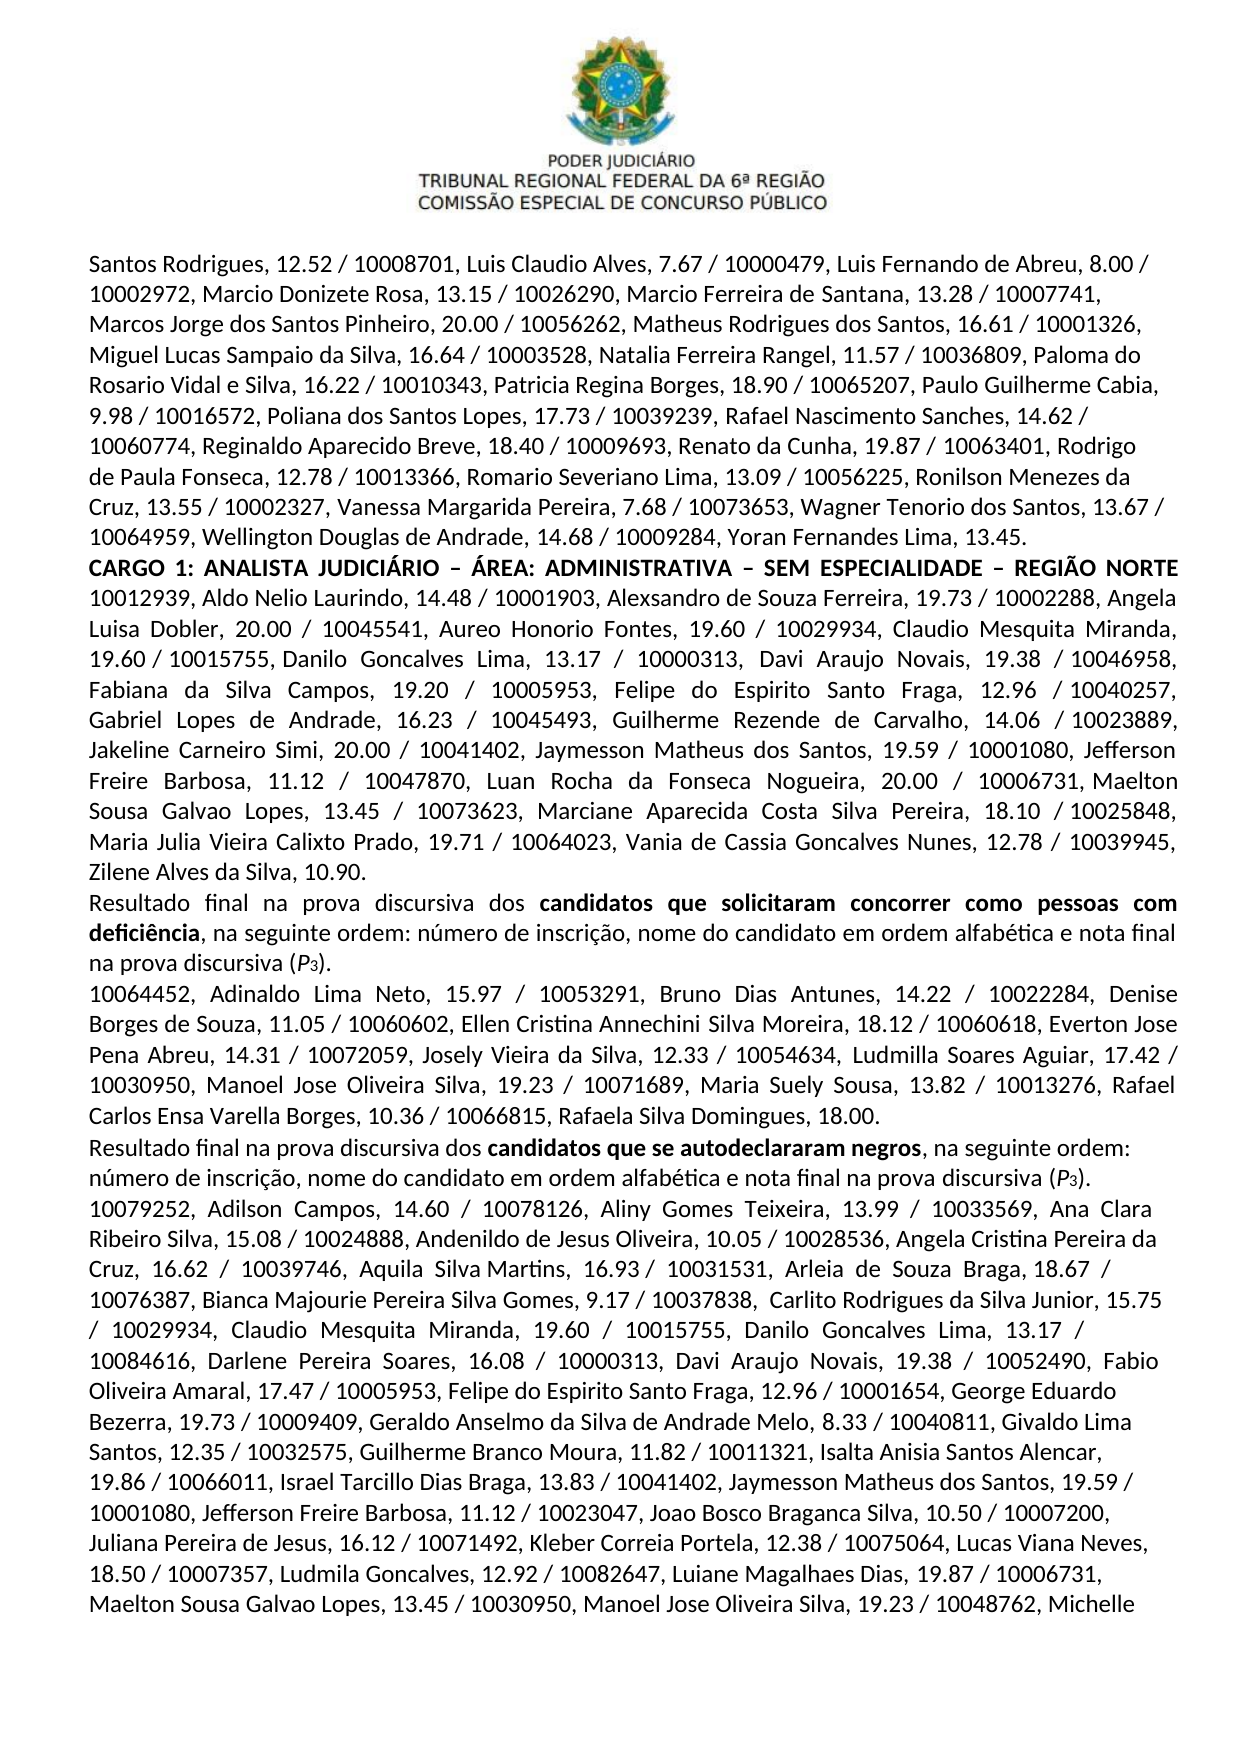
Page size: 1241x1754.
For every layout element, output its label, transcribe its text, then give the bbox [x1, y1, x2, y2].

text CARGO 1: ANALISTA JUDICIÁRIO – ÁREA: ADMINISTRATIVA – SEM ESPECIALIDADE – REGIÃO NORTE 10012939, Aldo Nelio Laurindo, 14.48 / 10001903, Alexsandro de Souza Ferreira, 19.73 / 10002288, Angela Luisa Dobler, 20.00 / 10045541, Aureo Honorio Fontes, 19.60 / 10029934, Claudio Mesquita Miranda, 19.60 / 10015755, Danilo Goncalves Lima, 13.17 / 10000313, Davi Araujo Novais, 19.38 / 10046958, Fabiana da Silva Campos, 19.20 / 10005953, Felipe do Espirito Santo Fraga, 12.96 / 10040257, Gabriel Lopes de Andrade, 16.23 / 10045493, Guilherme Rezende de Carvalho, 14.06 / 10023889, Jakeline Carneiro Simi, 20.00 / 10041402, Jaymesson Matheus dos Santos, 19.59 / 10001080, Jefferson Freire Barbosa, 11.12 / 10047870, Luan Rocha da Fonseca Nogueira, 20.00 / 10006731, Maelton Sousa Galvao Lopes, 13.45 / 10073623, Marciane Aparecida Costa Silva Pereira, 18.10 / 10025848, Maria Julia Vieira Calixto Prado, 19.71 / 10064023, Vania de Cassia Goncalves Nunes, 12.78 / 10039945, Zilene Alves da Silva, 10.90. [89, 552, 1179, 887]
text Resultado final na prova discursiva dos candidatos que se autodeclararam negros, na seguinte ordem: número de inscrição, nome do candidato em ordem alfabética e nota final na prova discursiva (P3). 10079252, Adilson Campos, 14.60 / 10078126, Aliny Gomes Teixeira, 13.99 / 10033569, Ana Clara Ribeiro Silva, 15.08 / 10024888, Andenildo de Jesus Oliveira, 10.05 / 10028536, Angela Cristina Pereira da Cruz, 16.62 / 10039746, Aquila Silva Martins, 16.93 / 10031531, Arleia de Souza Braga, 18.67 / 10076387, Bianca Majourie Pereira Silva Gomes, 9.17 / 10037838, Carlito Rodrigues da Silva Junior, 15.75 / 10029934, Claudio Mesquita Miranda, 19.60 / 10015755, Danilo Goncalves Lima, 13.17 / 10084616, Darlene Pereira Soares, 16.08 / 10000313, Davi Araujo Novais, 19.38 / 10052490, Fabio Oliveira Amaral, 17.47 / 10005953, Felipe do Espirito Santo Fraga, 12.96 / 10001654, George Eduardo Bezerra, 19.73 / 10009409, Geraldo Anselmo da Silva de Andrade Melo, 8.33 / 10040811, Givaldo Lima Santos, 12.35 / 10032575, Guilherme Branco Moura, 11.82 / 10011321, Isalta Anisia Santos Alencar, 19.86 / 10066011, Israel Tarcillo Dias Braga, 13.83 / 10041402, Jaymesson Matheus dos Santos, 19.59 / 10001080, Jefferson Freire Barbosa, 11.12 / 10023047, Joao Bosco Braganca Silva, 10.50 / 10007200, Juliana Pereira de Jesus, 16.12 / 10071492, Kleber Correia Portela, 12.38 / 10075064, Lucas Viana Neves, 18.50 / 10007357, Ludmila Goncalves, 12.92 / 10082647, Luiane Magalhaes Dias, 19.87 / 10006731, Maelton Sousa Galvao Lopes, 13.45 / 10030950, Manoel Jose Oliveira Silva, 19.23 / 10048762, Michelle [89, 1132, 1179, 1619]
text Santos Rodrigues, 12.52 / 10008701, Luis Claudio Alves, 7.67 / 10000479, Luis Fernando de Abreu, 8.00 / 10002972, Marcio Donizete Rosa, 13.15 / 10026290, Marcio Ferreira de Santana, 13.28 / 10007741, Marcos Jorge dos Santos Pinheiro, 20.00 / 10056262, Matheus Rodrigues dos Santos, 16.61 / 10001326, Miguel Lucas Sampaio da Silva, 16.64 / 10003528, Natalia Ferreira Rangel, 11.57 / 10036809, Paloma do Rosario Vidal e Silva, 16.22 / 10010343, Patricia Regina Borges, 18.90 / 10065207, Paulo Guilherme Cabia, 9.98 / 10016572, Poliana dos Santos Lopes, 17.73 / 10039239, Rafael Nascimento Sanches, 14.62 / 10060774, Reginaldo Aparecido Breve, 18.40 / 10009693, Renato da Cunha, 19.87 / 10063401, Rodrigo de Paula Fonseca, 12.78 / 10013366, Romario Severiano Lima, 13.09 / 10056225, Ronilson Menezes da Cruz, 13.55 / 10002327, Vanessa Margarida Pereira, 7.68 / 10073653, Wagner Tenorio dos Santos, 13.67 / 10064959, Wellington Douglas de Andrade, 14.68 / 10009284, Yoran Fernandes Lima, 13.45. [89, 248, 1166, 552]
picture [406, 0, 834, 225]
text 10064452, Adinaldo Lima Neto, 15.97 / 10053291, Bruno Dias Antunes, 14.22 / 10022284, Denise Borges de Souza, 11.05 / 10060602, Ellen Cristina Annechini Silva Moreira, 18.12 / 10060618, Everton Jose Pena Abreu, 14.31 / 10072059, Josely Vieira da Silva, 12.33 / 10054634, Ludmilla Soares Aguiar, 17.42 / 10030950, Manoel Jose Oliveira Silva, 19.23 / 10071689, Maria Suely Sousa, 13.82 / 10013276, Rafael Carlos Ensa Varella Borges, 10.36 / 10066815, Rafaela Silva Domingues, 18.00. [89, 978, 1178, 1130]
text Resultado final na prova discursiva dos candidatos que solicitaram concorrer como pessoas com deficiência, na seguinte ordem: número de inscrição, nome do candidato em ordem alfabética e nota final na prova discursiva (P3). [89, 887, 1178, 978]
